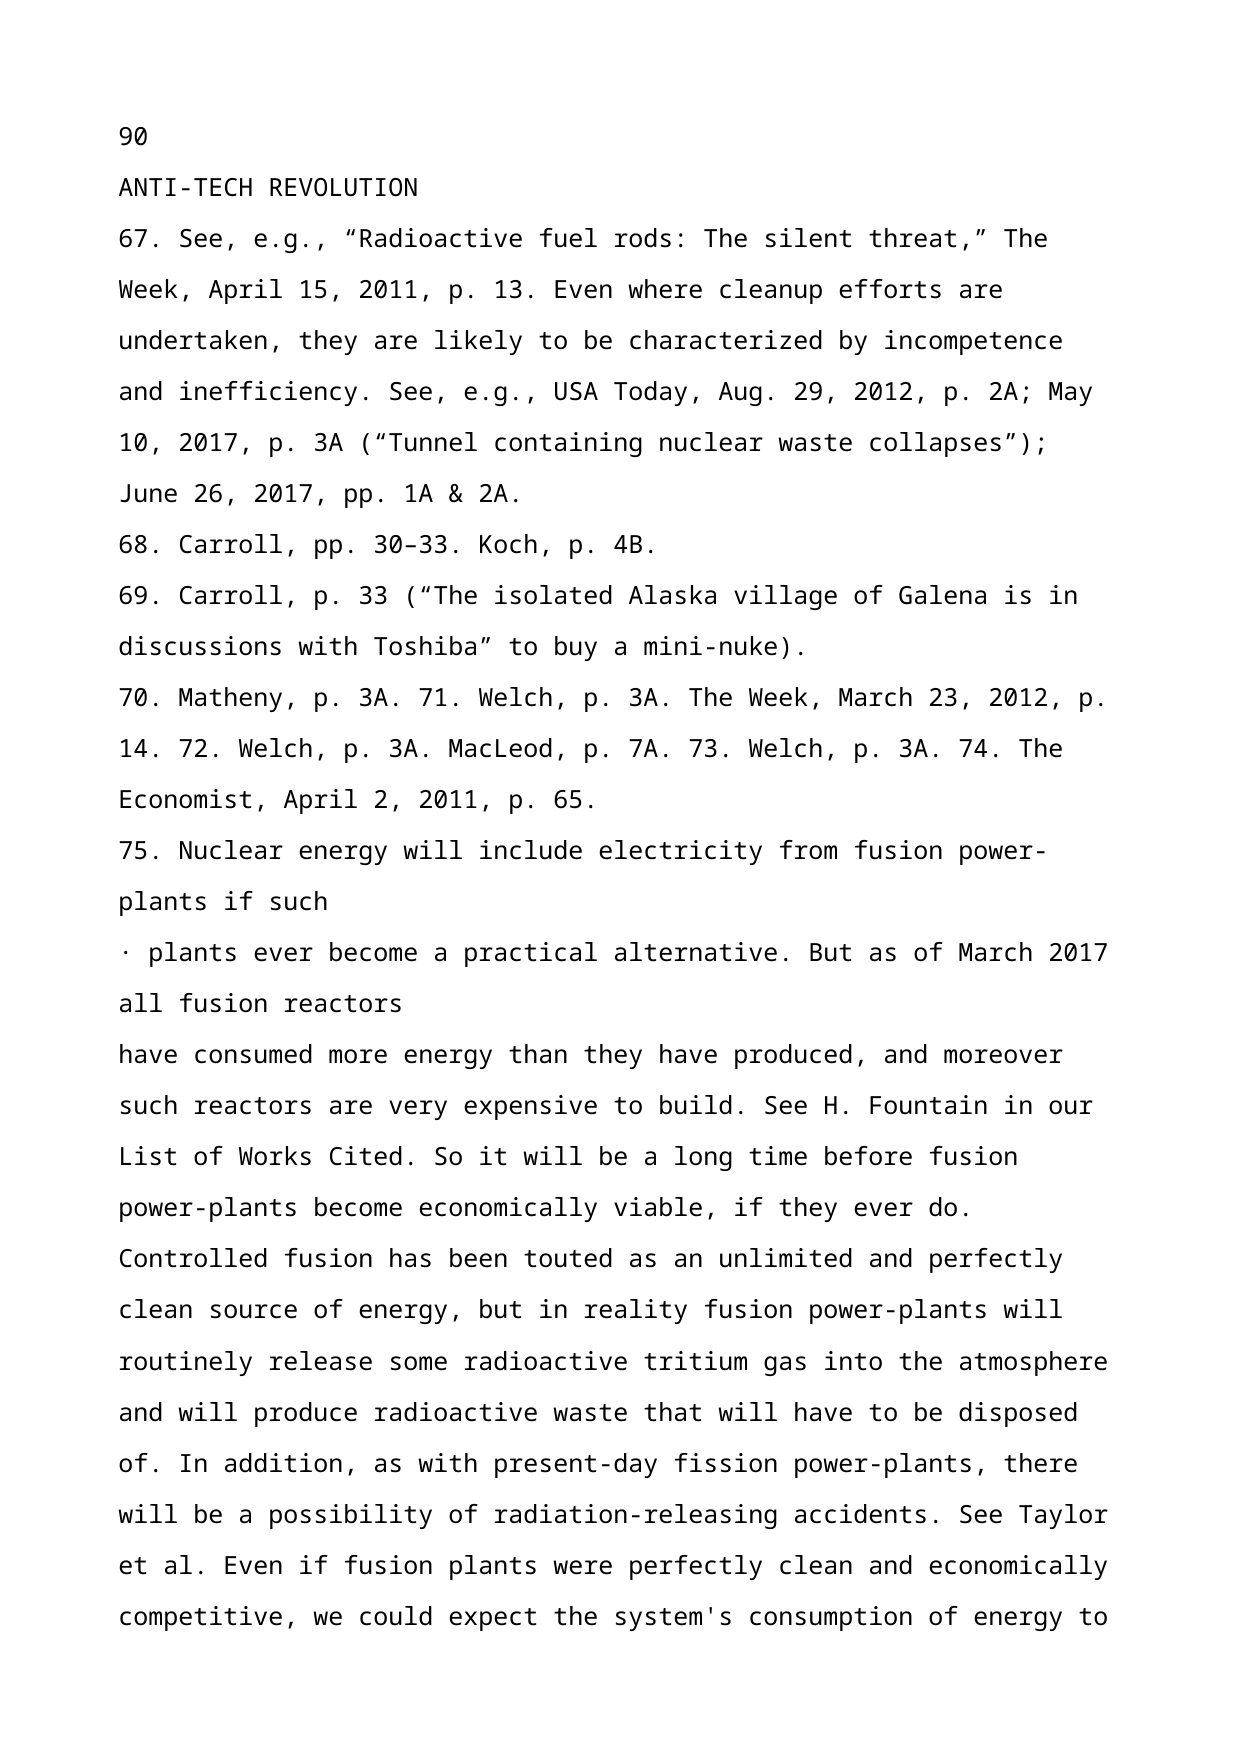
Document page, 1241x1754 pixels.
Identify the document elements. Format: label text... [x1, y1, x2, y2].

text · plants ever become a practical alternative. But as of March 2017 all fusion reactors [118, 935, 1122, 1020]
text 69. Carroll, p. 33 (“The isolated Alaska village of Galena is in discussions with Toshiba” to buy a mini-nuke). [118, 577, 1122, 663]
text 75. Nuclear energy will include electricity from fusion power-plants if such [118, 833, 1122, 918]
text 68. Carroll, pp. 30–33. Koch, p. 4B. [118, 526, 1122, 561]
text ANTI-TECH REVOLUTION [118, 169, 1122, 203]
text 70. Matheny, p. 3A. 71. Welch, p. 3A. The Week, March 23, 2012, p. 14. 72. Welch, p. 3A. MacLeod, p. 7A. 73. Welch, p. 3A. 74. The Economist, April 2, 2011, p. 65. [118, 679, 1122, 816]
text have consumed more energy than they have produced, and moreover such reactors are very expensive to build. See H. Fountain in our List of Works Cited. So it will be a long time before fusion power-plants become economically viable, if they ever do. Controlled fusion has been touted as an unlimited and perfectly clean source of energy, but in reality fusion power-plants will routinely release some radioactive tritium gas into the atmosphere and will produce radioactive waste that will have to be disposed of. In addition, as with present-day fission power-plants, there will be a possibility of radiation-releasing accidents. See Taylor et al. Even if fusion plants were perfectly clean and economically competitive, we could expect the system's consumption of energy to [118, 1037, 1122, 1632]
text 90 [118, 118, 1122, 152]
text 67. See, e.g., “Radioactive fuel rods: The silent threat,” The Week, April 15, 2011, p. 13. Even where cleanup efforts are undertaken, they are likely to be characterized by incompetence and inefficiency. See, e.g., USA Today, Aug. 29, 2012, p. 2A; May 10, 2017, p. 3A (“Tunnel containing nuclear waste collapses”); June 26, 2017, pp. 1A & 2A. [118, 220, 1122, 509]
